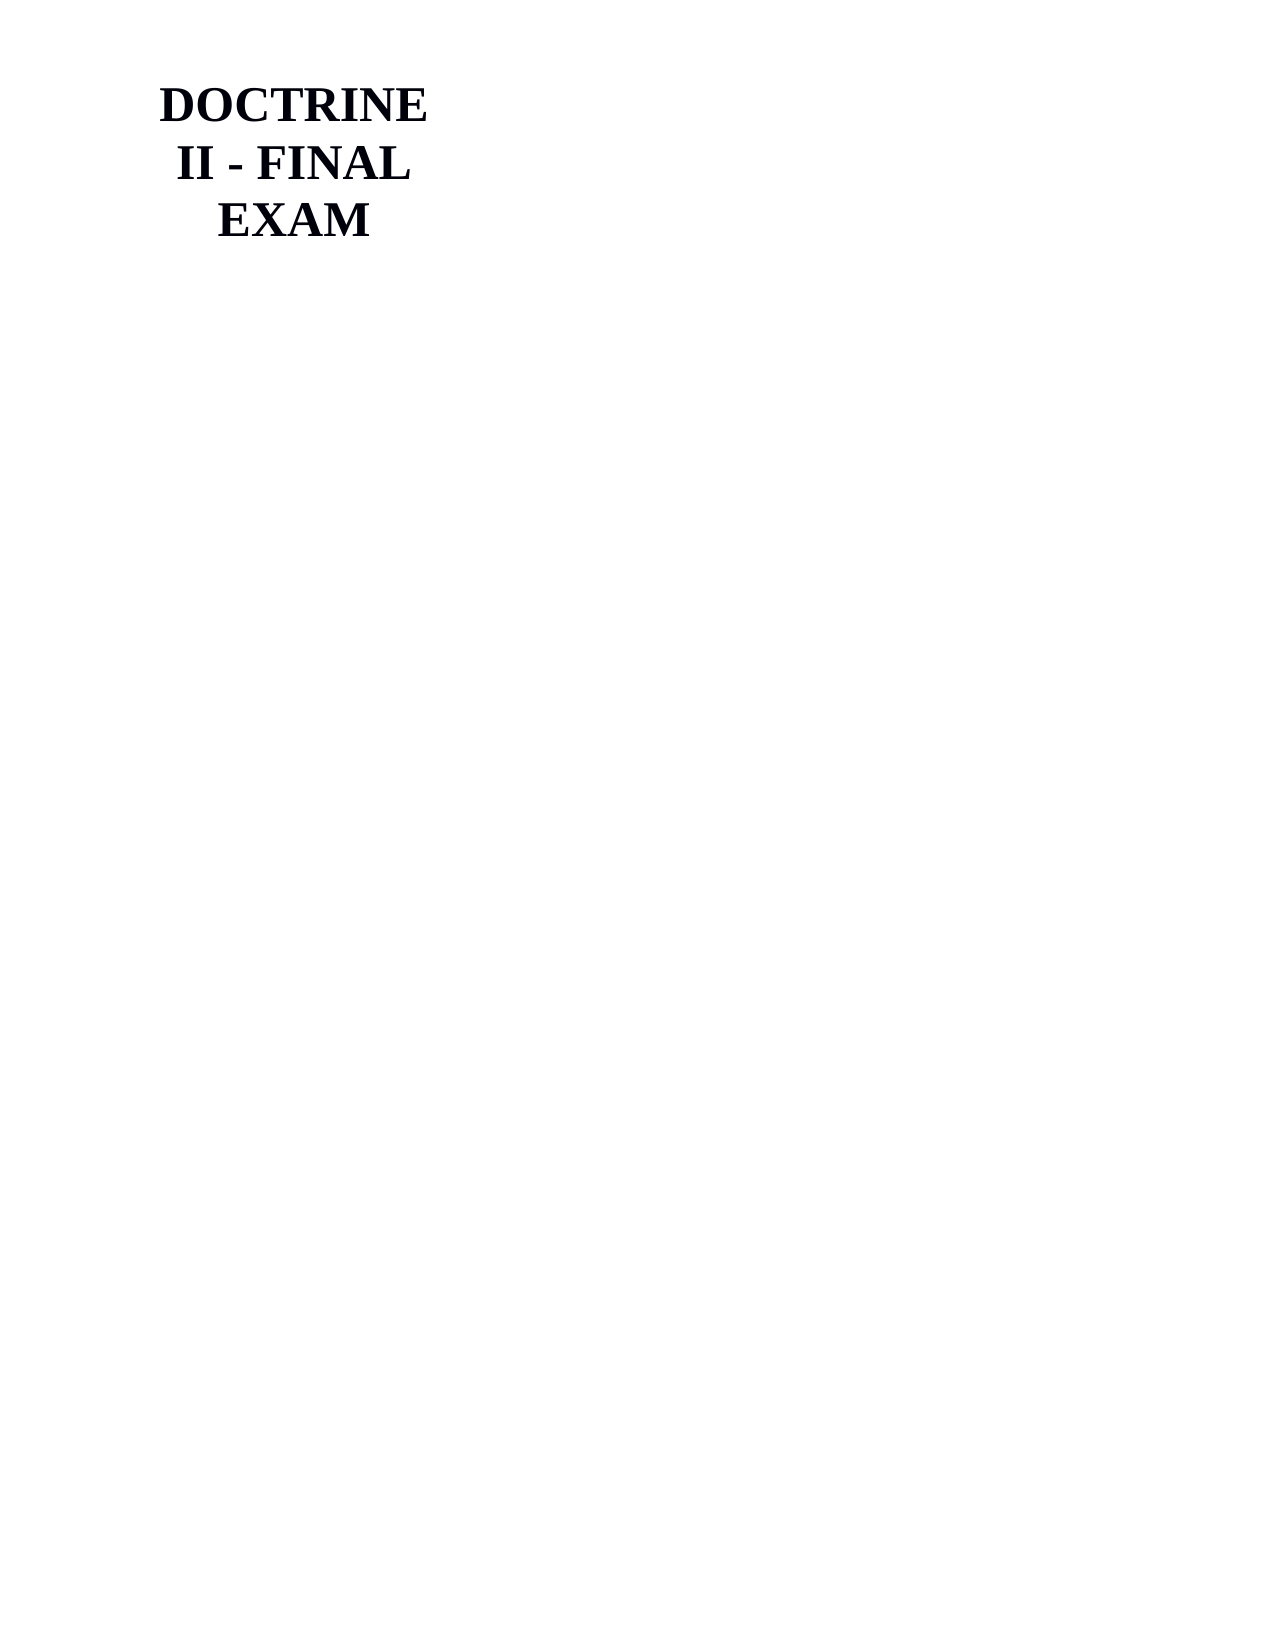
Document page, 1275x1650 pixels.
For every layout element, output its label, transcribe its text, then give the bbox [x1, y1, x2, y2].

subtitle DOCTRINE II - FINAL EXAM [150, 75, 437, 247]
